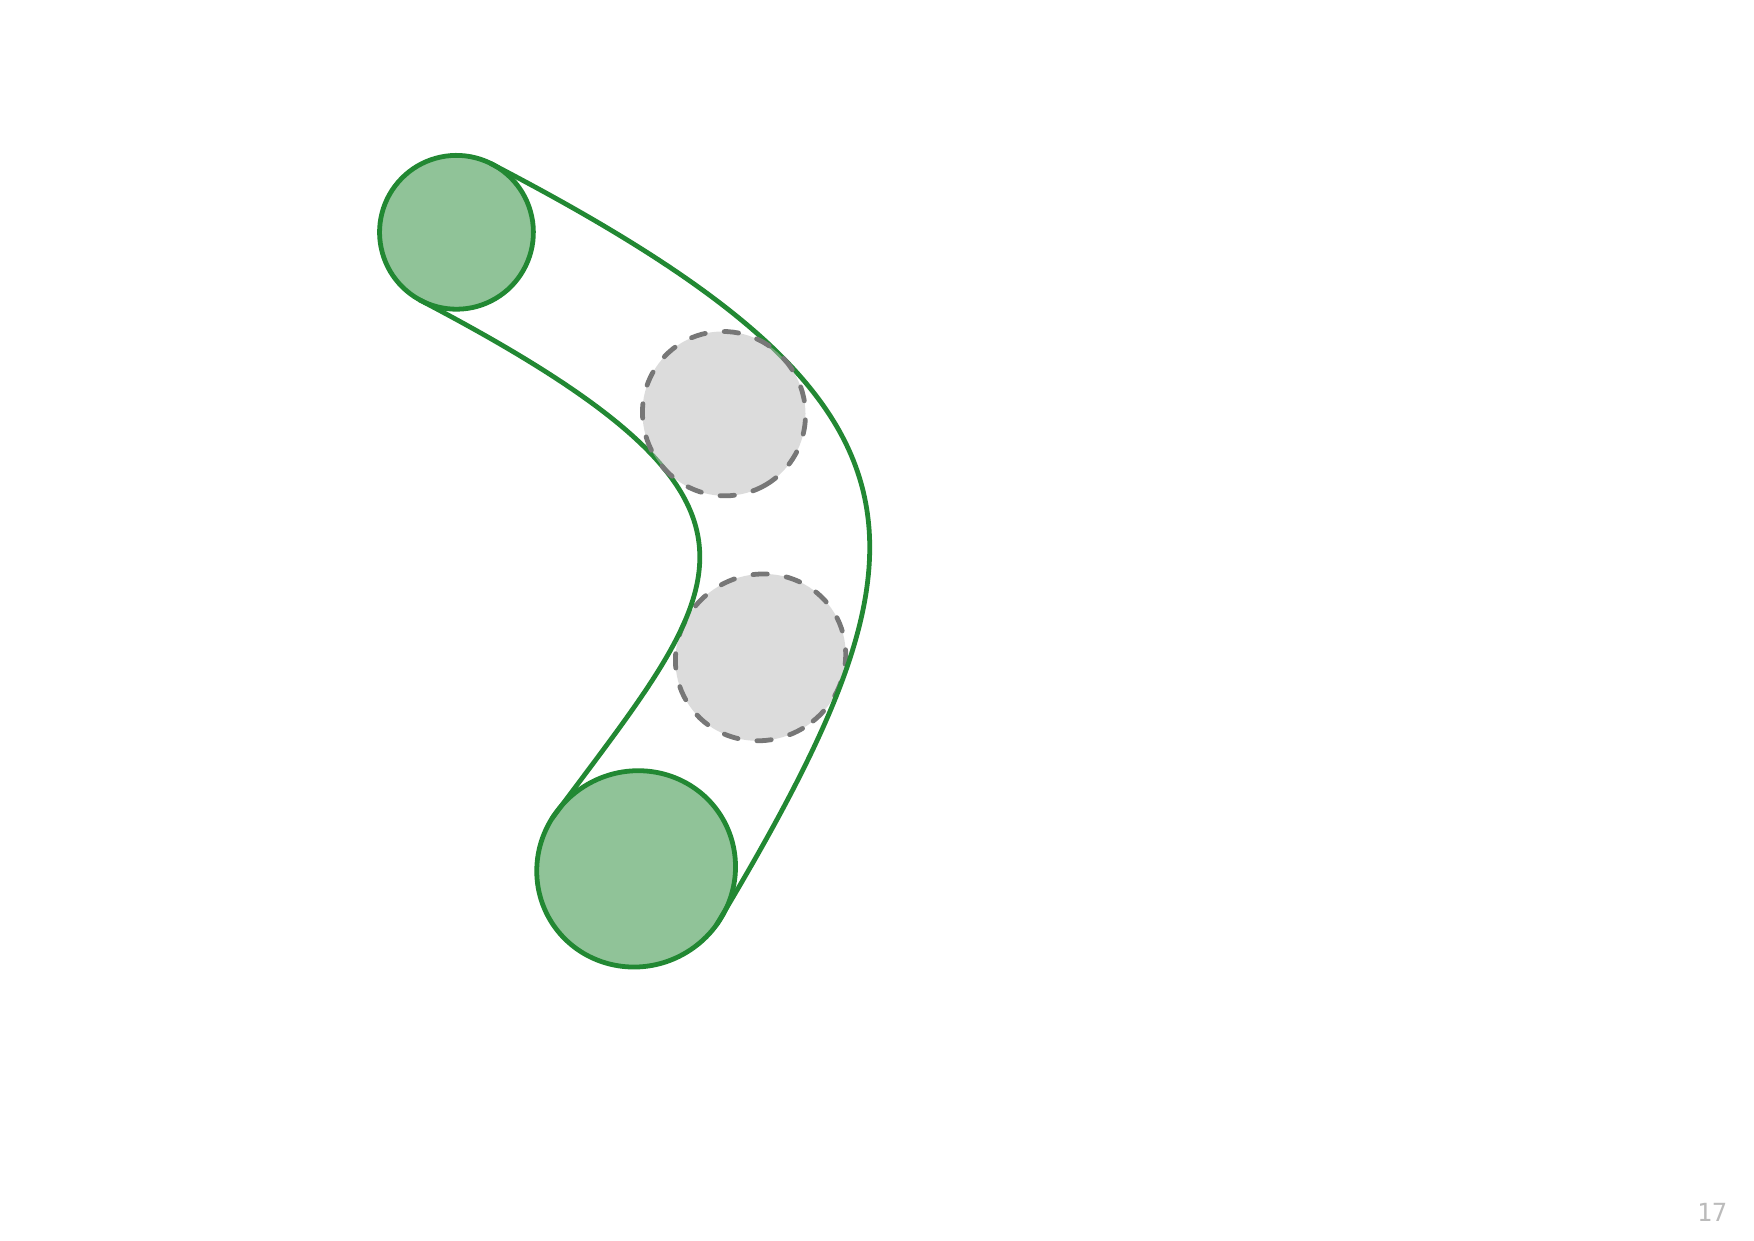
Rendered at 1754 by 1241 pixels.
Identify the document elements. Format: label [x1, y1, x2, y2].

text_box [642, 331, 806, 496]
text_box [379, 155, 534, 310]
text_box [536, 770, 736, 968]
text_box [675, 573, 846, 741]
